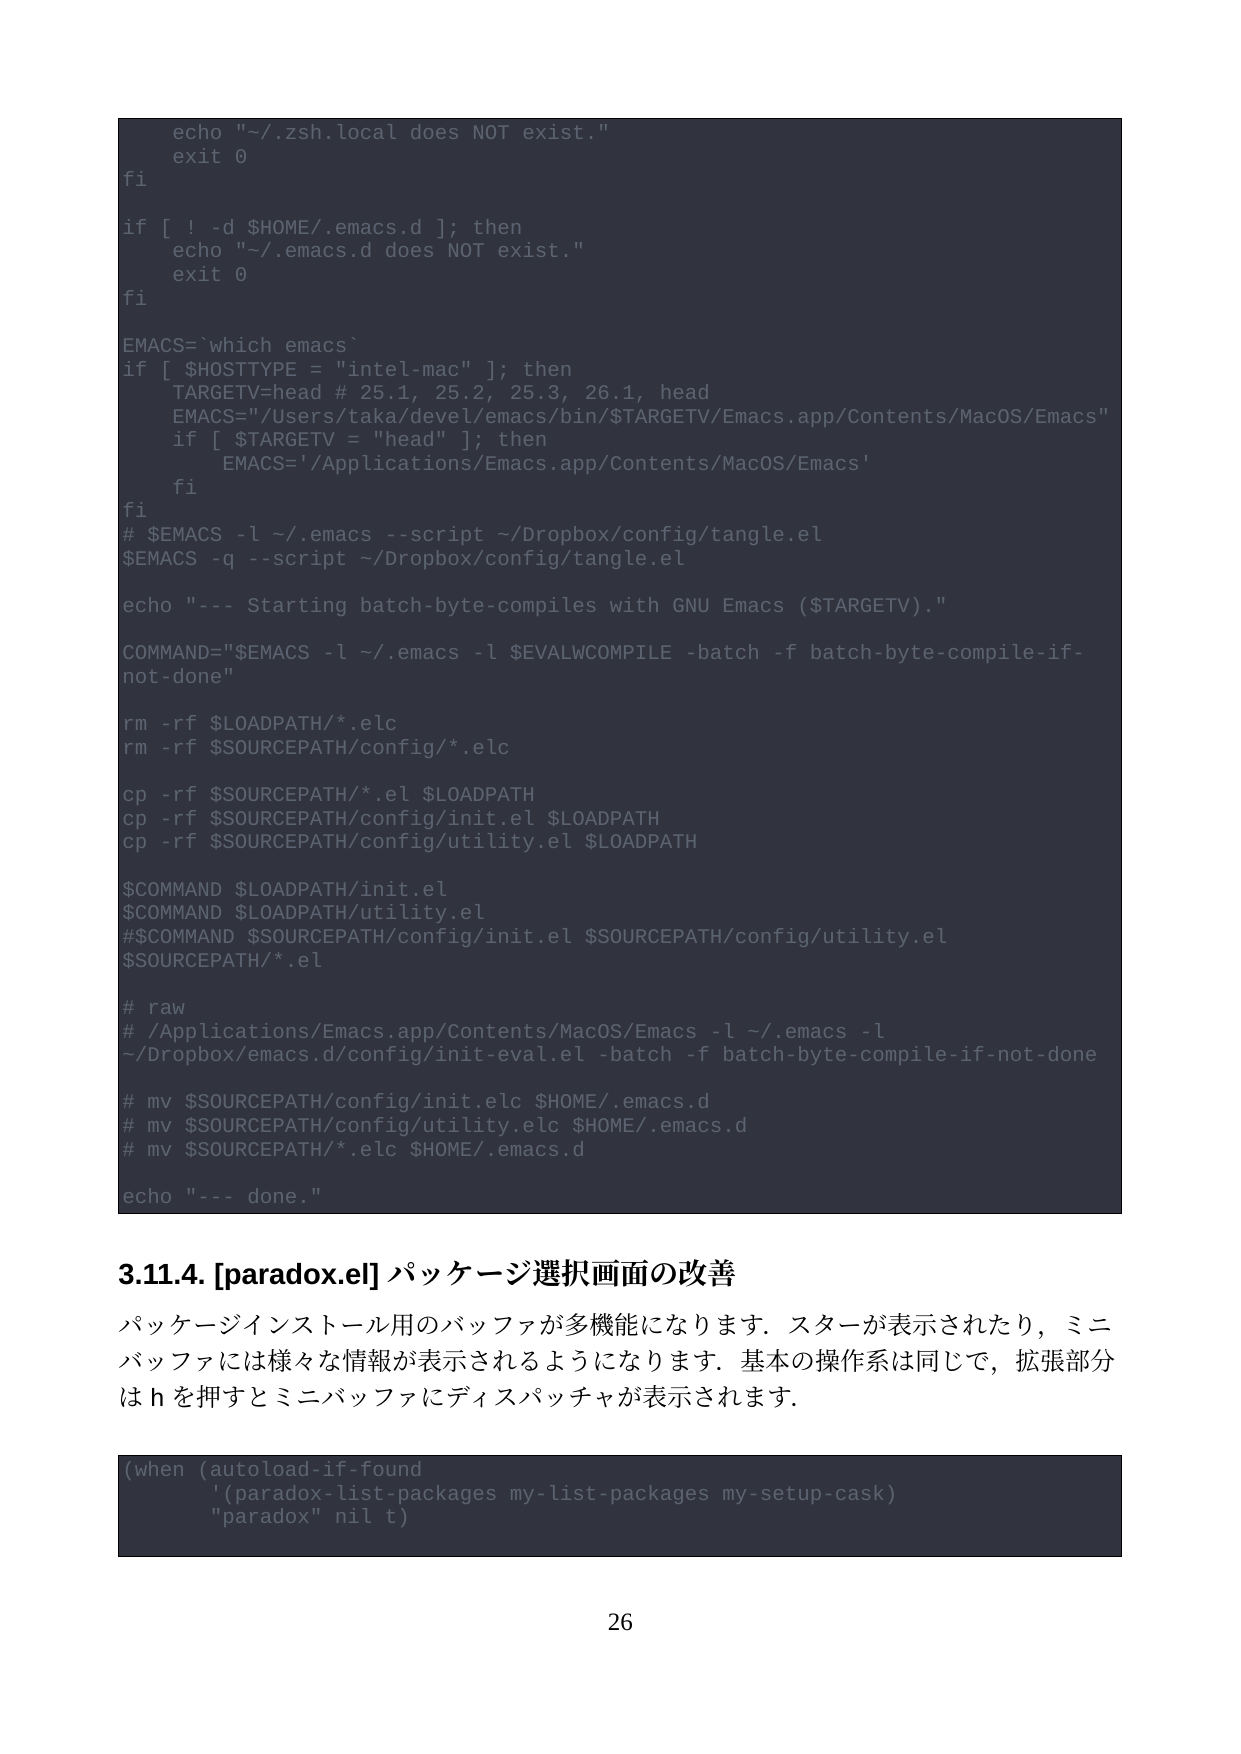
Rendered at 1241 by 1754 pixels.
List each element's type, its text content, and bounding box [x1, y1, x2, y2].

text # mv $SOURCEPATH/config/init.elc $HOME/.emacs.d [119, 1088, 1121, 1111]
text rm -rf $LOADPATH/*.elc [119, 709, 1121, 733]
text パッケージインストール用のバッファが多機能になります．スターが表示されたり，ミニバッファには様々な情報が表示されるようになります．基本の操作系は同じで，拡張部分は h を押すとミニバッファにディスパッチャが表示されます． [118, 1306, 1122, 1442]
text fi [119, 165, 1121, 189]
subtitle [paradox.el] パッケージ選択画面の改善 [118, 1251, 1122, 1293]
text if [ $HOSTTYPE = "intel-mac" ]; then [119, 354, 1121, 378]
text $COMMAND $LOADPATH/init.el [119, 875, 1121, 898]
text exit 0 [119, 142, 1121, 165]
text # /Applications/Emacs.app/Contents/MacOS/Emacs -l ~/.emacs -l ~/Dropbox/emacs.d/config/init-eval.el -batch -f batch-byte-compile-if-not-done [119, 1017, 1121, 1064]
text exit 0 [119, 260, 1121, 284]
text fi [119, 284, 1121, 307]
text EMACS=`which emacs` [119, 331, 1121, 354]
text EMACS="/Users/taka/devel/emacs/bin/$TARGETV/Emacs.app/Contents/MacOS/Emacs" [119, 402, 1121, 426]
text rm -rf $SOURCEPATH/config/*.elc [119, 733, 1121, 757]
text cp -rf $SOURCEPATH/*.el $LOADPATH [119, 780, 1121, 804]
text '(paradox-list-packages my-list-packages my-setup-cask) [119, 1478, 1121, 1502]
text EMACS='/Applications/Emacs.app/Contents/MacOS/Emacs' [119, 449, 1121, 473]
text (when (autoload-if-found [119, 1456, 1121, 1478]
text echo "~/.emacs.d does NOT exist." [119, 236, 1121, 260]
text echo "--- done." [119, 1182, 1121, 1213]
text TARGETV=head # 25.1, 25.2, 25.3, 26.1, head [119, 378, 1121, 402]
text # raw [119, 993, 1121, 1017]
text if [ $TARGETV = "head" ]; then [119, 426, 1121, 449]
text echo "--- Starting batch-byte-compiles with GNU Emacs ($TARGETV)." [119, 591, 1121, 615]
text #$COMMAND $SOURCEPATH/config/init.el $SOURCEPATH/config/utility.el $SOURCEPATH/*.el [119, 922, 1121, 969]
text COMMAND="$EMACS -l ~/.emacs -l $EVALWCOMPILE -batch -f batch-byte-compile-if-not-done" [119, 638, 1121, 686]
text echo "~/.zsh.local does NOT exist." [119, 119, 1121, 142]
text # $EMACS -l ~/.emacs --script ~/Dropbox/config/tangle.el [119, 520, 1121, 544]
text cp -rf $SOURCEPATH/config/utility.el $LOADPATH [119, 827, 1121, 851]
text # mv $SOURCEPATH/config/utility.elc $HOME/.emacs.d [119, 1111, 1121, 1135]
text "paradox" nil t) [119, 1502, 1121, 1526]
text # mv $SOURCEPATH/*.elc $HOME/.emacs.d [119, 1135, 1121, 1158]
text $EMACS -q --script ~/Dropbox/config/tangle.el [119, 544, 1121, 567]
text $COMMAND $LOADPATH/utility.el [119, 898, 1121, 922]
text fi [119, 473, 1121, 496]
text cp -rf $SOURCEPATH/config/init.el $LOADPATH [119, 804, 1121, 827]
text if [ ! -d $HOME/.emacs.d ]; then [119, 213, 1121, 236]
text fi [119, 496, 1121, 520]
